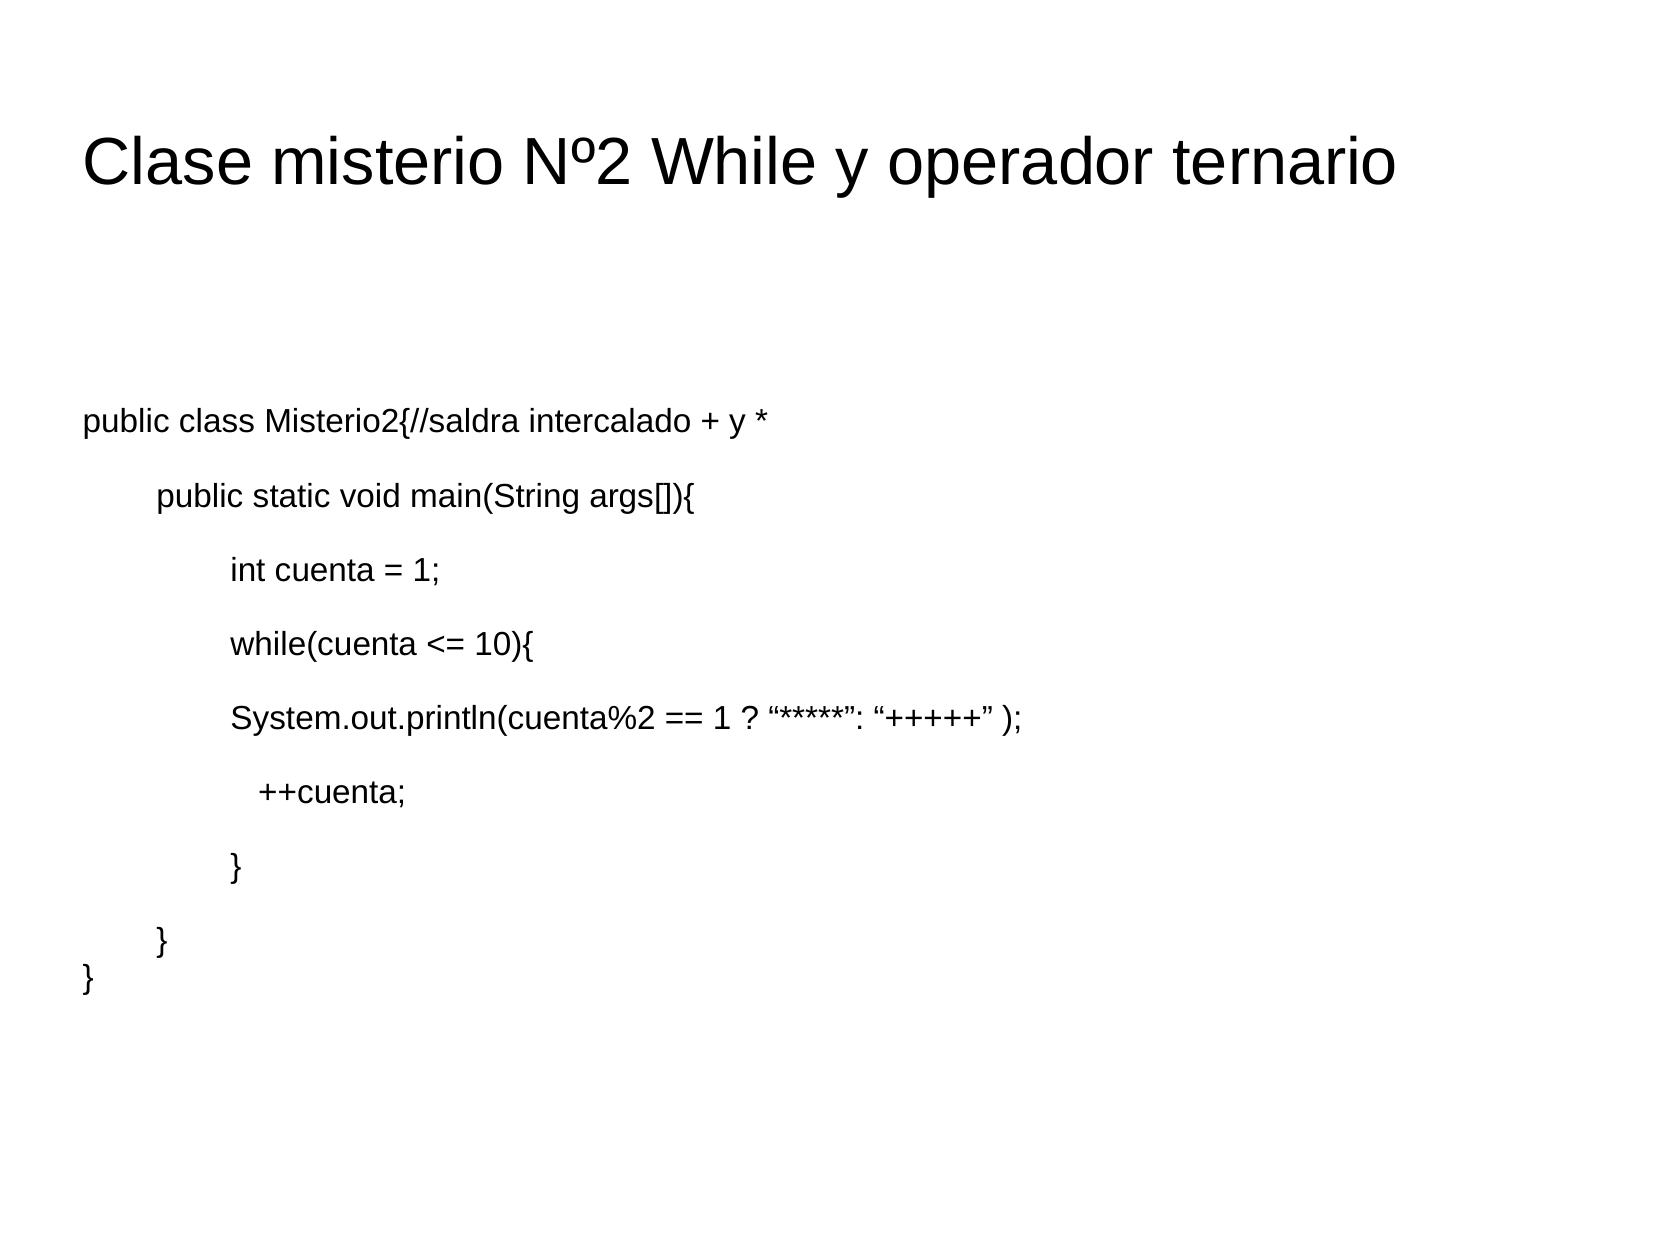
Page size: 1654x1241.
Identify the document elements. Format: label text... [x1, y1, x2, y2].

subtitle public class Misterio2{//saldra intercalado + y * public static void main(String args[]){ int cuenta = 1; while(cuenta <= 10){ System.out.println(cuenta%2 == 1 ? “*****”: “+++++” ); ++cuenta; } } } [82, 289, 1571, 1109]
title Clase misterio Nº2 While y operador ternario [82, 49, 1571, 257]
